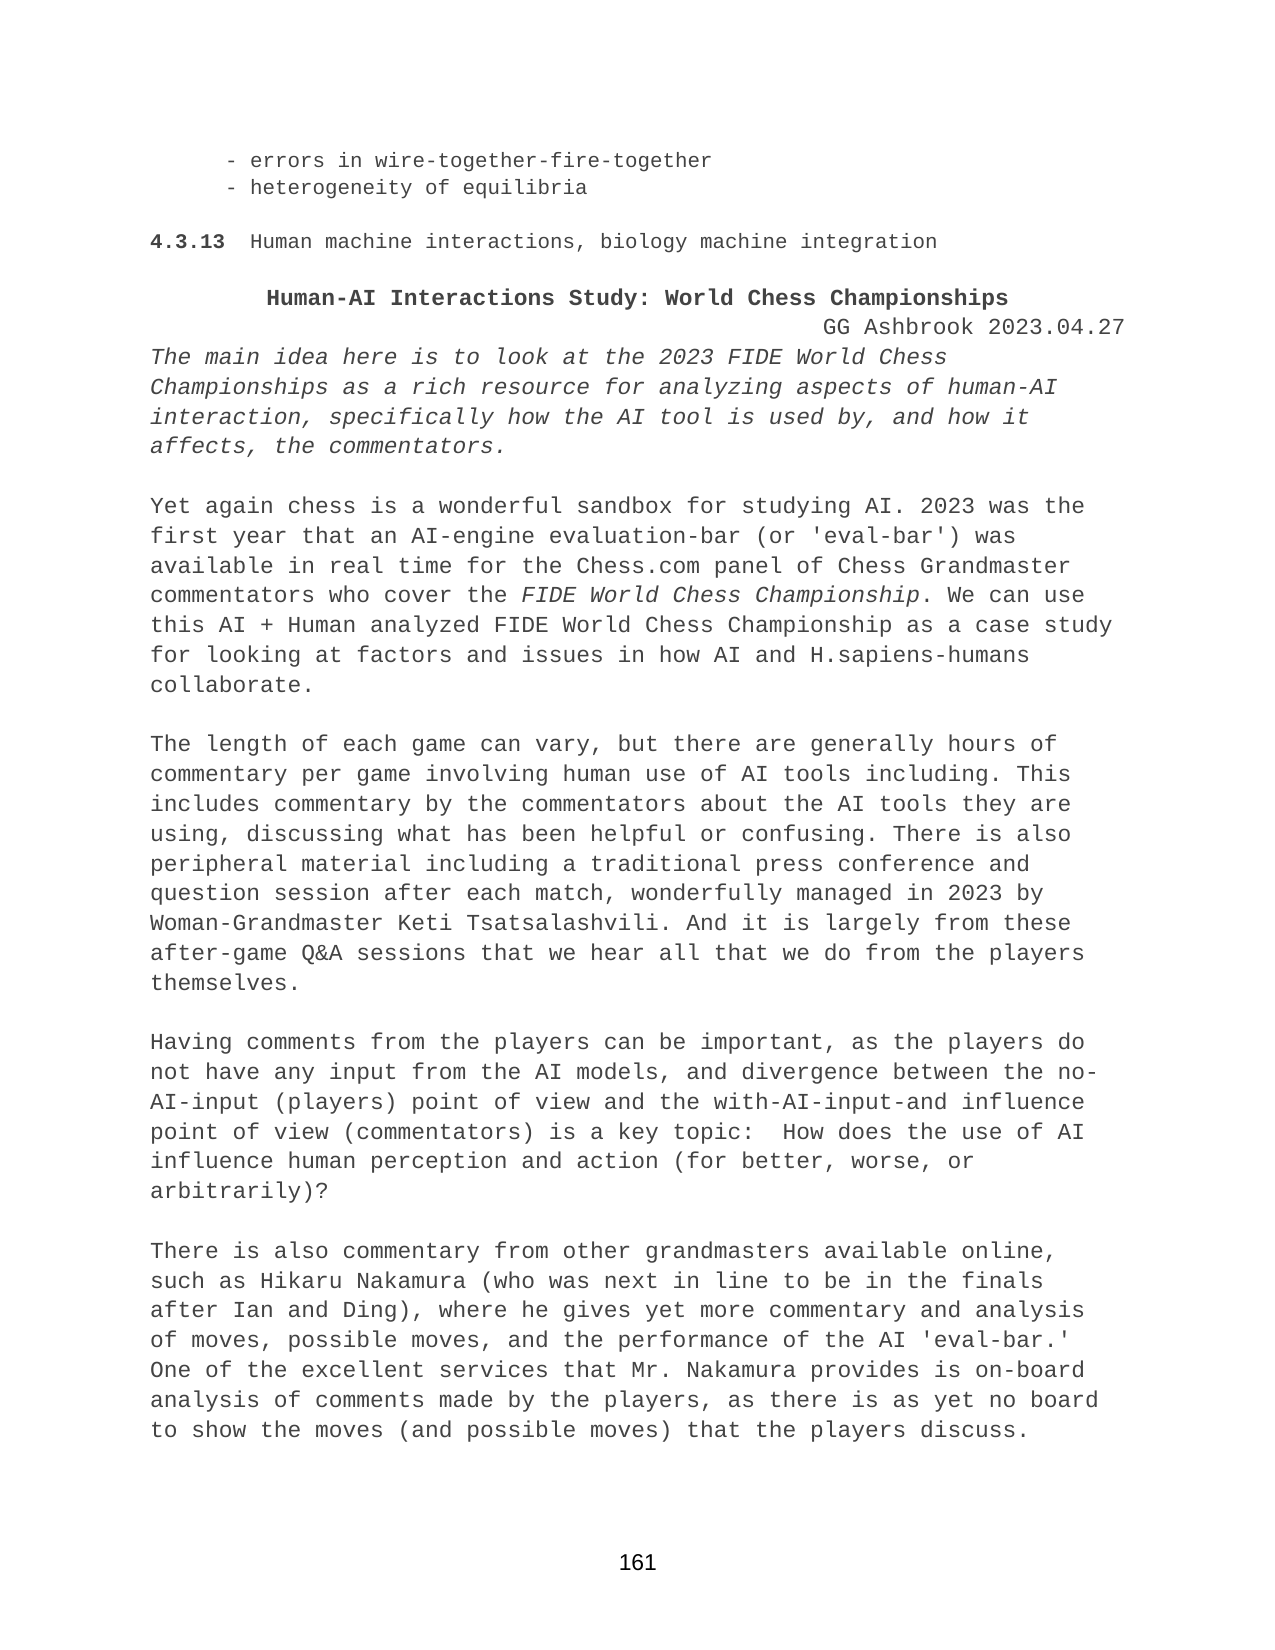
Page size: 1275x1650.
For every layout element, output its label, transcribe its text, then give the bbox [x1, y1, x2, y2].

text The length of each game can vary, but there are generally hours of commentary per game involving human use of AI tools including. This includes commentary by the commentators about the AI tools they are using, discussing what has been helpful or confusing. There is also peripheral material including a traditional press conference and question session after each match, wonderfully managed in 2023 by Woman-Grandmaster Keti Tsatsalashvili. And it is largely from these after-game Q&A sessions that we hear all that we do from the players themselves. [150, 733, 1125, 997]
text - errors in wire-together-fire-together [150, 150, 1125, 174]
text Human-AI Interactions Study: World Chess Championships [150, 286, 1125, 312]
text 4.3.13 Human machine interactions, biology machine integration [150, 232, 1125, 255]
text Yet again chess is a wonderful sandbox for studying AI. 2023 was the first year that an AI-engine evaluation-bar (or 'eval-bar') was available in real time for the Chess.com panel of Chess Grandmaster commentators who cover the FIDE World Chess Championship. We can use this AI + Human analyzed FIDE World Chess Championship as a case study for looking at factors and issues in how AI and H.sapiens-humans collaborate. [150, 494, 1125, 699]
text The main idea here is to look at the 2023 FIDE World Chess Championships as a rich resource for analyzing aspects of human-AI interaction, specifically how the AI tool is used by, and how it affects, the commentators. [150, 346, 1125, 461]
text Having comments from the players can be important, as the players do not have any input from the AI models, and divergence between the no-AI-input (players) point of view and the with-AI-input-and influence point of view (commentators) is a key topic: How does the use of AI influence human perception and action (for better, worse, or arbitrarily)? [150, 1031, 1125, 1206]
text GG Ashbrook 2023.04.27 [150, 316, 1125, 342]
text There is also commentary from other grandmasters available online, such as Hikaru Nakamura (who was next in line to be in the finals after Ian and Ding), where he gives yet more commentary and analysis of moves, possible moves, and the performance of the AI 'eval-bar.' One of the excellent services that Mr. Nakamura provides is on-board analysis of comments made by the players, as there is as yet no board to show the moves (and possible moves) that the players discuss. [150, 1239, 1125, 1444]
text - heterogeneity of equilibria [150, 177, 1125, 201]
